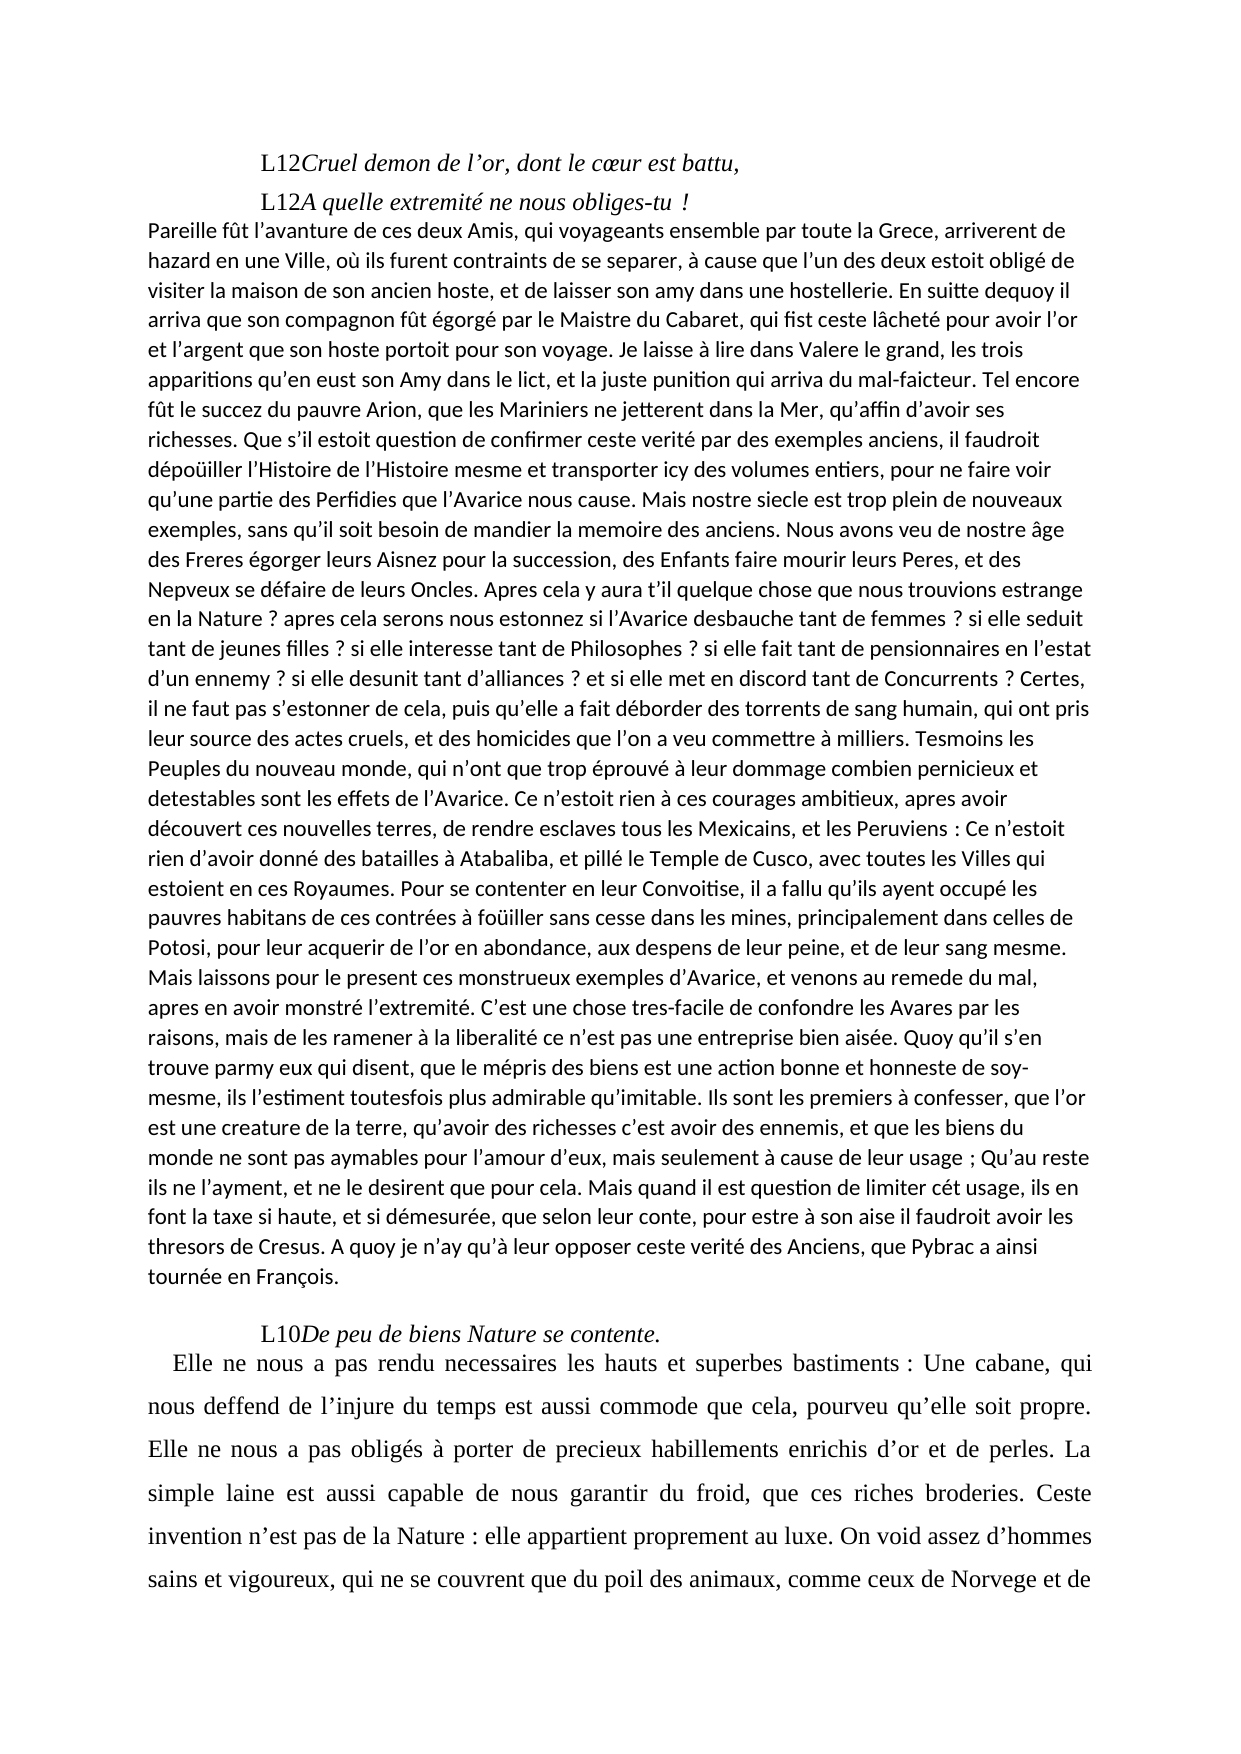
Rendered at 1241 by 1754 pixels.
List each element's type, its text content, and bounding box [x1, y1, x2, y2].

text L12A quelle extremité ne nous obliges-tu ! [260, 187, 1093, 216]
text L10De peu de biens Nature se contente. [260, 1319, 1093, 1348]
text L12Cruel demon de l’or, dont le cœur est battu, [260, 148, 1093, 177]
text Pareille fût l’avanture de ces deux Amis, qui voyageants ensemble par toute la Grece, arriverent de hazard en une Ville, où ils furent contraints de se separer, à cause que l’un des deux estoit obligé de visiter la maison de son ancien hoste, et de laisser son amy dans une hostellerie. En suitte dequoy il arriva que son compagnon fût égorgé par le Maistre du Cabaret, qui fist ceste lâcheté pour avoir l’or et l’argent que son hoste portoit pour son voyage. Je laisse à lire dans Valere le grand, les trois apparitions qu’en eust son Amy dans le lict, et la juste punition qui arriva du mal-faicteur. Tel encore fût le succez du pauvre Arion, que les Mariniers ne jetterent dans la Mer, qu’affin d’avoir ses richesses. Que s’il estoit question de confirmer ceste verité par des exemples anciens, il faudroit dépoüiller l’Histoire de l’Histoire mesme et transporter icy des volumes entiers, pour ne faire voir qu’une partie des Perfidies que l’Avarice nous cause. Mais nostre siecle est trop plein de nouveaux exemples, sans qu’il soit besoin de mandier la memoire des anciens. Nous avons veu de nostre âge des Freres égorger leurs Aisnez pour la succession, des Enfants faire mourir leurs Peres, et des Nepveux se défaire de leurs Oncles. Apres cela y aura t’il quelque chose que nous trouvions estrange en la Nature ? apres cela serons nous estonnez si l’Avarice desbauche tant de femmes ? si elle seduit tant de jeunes filles ? si elle interesse tant de Philosophes ? si elle fait tant de pensionnaires en l’estat d’un ennemy ? si elle desunit tant d’alliances ? et si elle met en discord tant de Concurrents ? Certes, il ne faut pas s’estonner de cela, puis qu’elle a fait déborder des torrents de sang humain, qui ont pris leur source des actes cruels, et des homicides que l’on a veu commettre à milliers. Tesmoins les Peuples du nouveau monde, qui n’ont que trop éprouvé à leur dommage combien pernicieux et detestables sont les effets de l’Avarice. Ce n’estoit rien à ces courages ambitieux, apres avoir découvert ces nouvelles terres, de rendre esclaves tous les Mexicains, et les Peruviens : Ce n’estoit rien d’avoir donné des batailles à Atabaliba, et pillé le Temple de Cusco, avec toutes les Villes qui estoient en ces Royaumes. Pour se contenter en leur Convoitise, il a fallu qu’ils ayent occupé les pauvres habitans de ces contrées à foüiller sans cesse dans les mines, principalement dans celles de Potosi, pour leur acquerir de l’or en abondance, aux despens de leur peine, et de leur sang mesme. Mais laissons pour le present ces monstrueux exemples d’Avarice, et venons au remede du mal, apres en avoir monstré l’extremité. C’est une chose tres-facile de confondre les Avares par les raisons, mais de les ramener à la liberalité ce n’est pas une entreprise bien aisée. Quoy qu’il s’en trouve parmy eux qui disent, que le mépris des biens est une action bonne et honneste de soy-mesme, ils l’estiment toutesfois plus admirable qu’imitable. Ils sont les premiers à confesser, que l’or est une creature de la terre, qu’avoir des richesses c’est avoir des ennemis, et que les biens du monde ne sont pas aymables pour l’amour d’eux, mais seulement à cause de leur usage ; Qu’au reste ils ne l’ayment, et ne le desirent que pour cela. Mais quand il est question de limiter cét usage, ils en font la taxe si haute, et si démesurée, que selon leur conte, pour estre à son aise il faudroit avoir les thresors de Cresus. A quoy je n’ay qu’à leur opposer ceste verité des Anciens, que Pybrac a ainsi tournée en François. [148, 216, 1093, 1290]
text Elle ne nous a pas rendu necessaires les hauts et superbes bastiments : Une cabane, qui nous deffend de l’injure du temps est aussi commode que cela, pourveu qu’elle soit propre. Elle ne nous a pas obligés à porter de precieux habillements enrichis d’or et de perles. La simple laine est aussi capable de nous garantir du froid, que ces riches broderies. Ceste invention n’est pas de la Nature : elle appartient proprement au luxe. On void assez d’hommes sains et vigoureux, qui ne se couvrent que du poil des animaux, comme ceux de Norvege et de [148, 1348, 1093, 1593]
